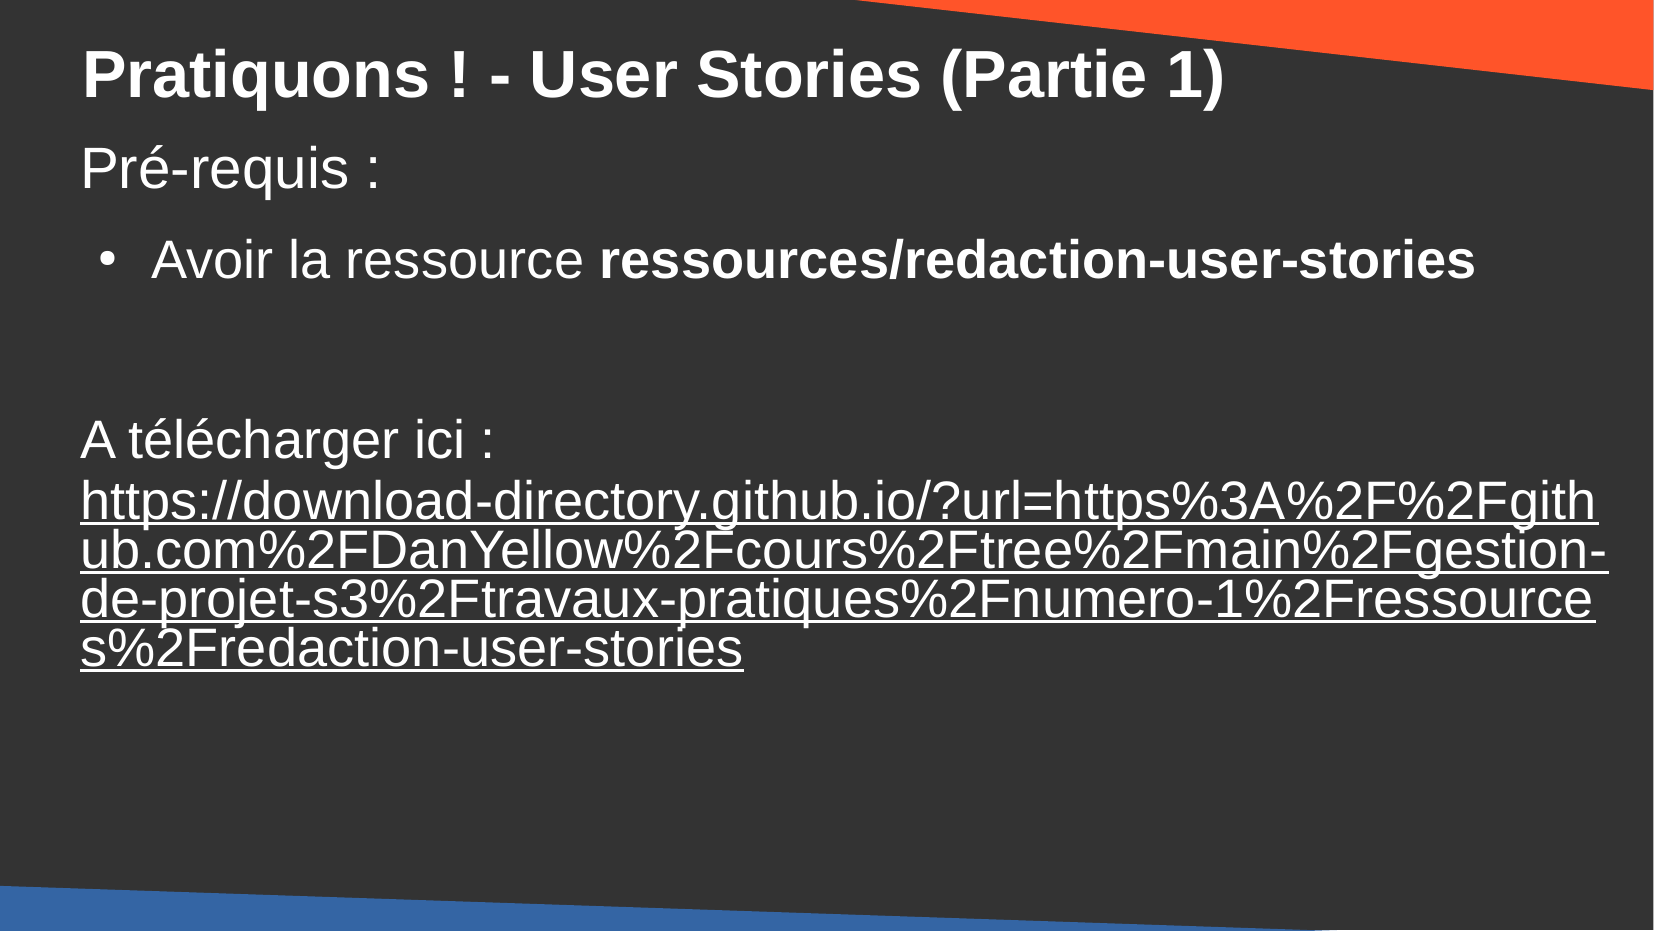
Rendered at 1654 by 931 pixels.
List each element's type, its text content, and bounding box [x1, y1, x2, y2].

text_box [0, 885, 1337, 931]
list Pré-requis : Avoir la ressource ressources/redaction-user-stories A télécharger ici : https://download-directory.github.io/?url=https%3A%2F%2Fgithub.com%2FDanYellow%2Fcours%2Ftree%2Fmain%2Fgestion-de-projet-s3%2Ftravaux-pratiques%2Fnumero-1%2Fressources%2Fredaction-user-stories [80, 135, 1620, 721]
text_box [855, 0, 1654, 91]
title Pratiquons ! - User Stories (Partie 1) [82, 37, 1571, 114]
